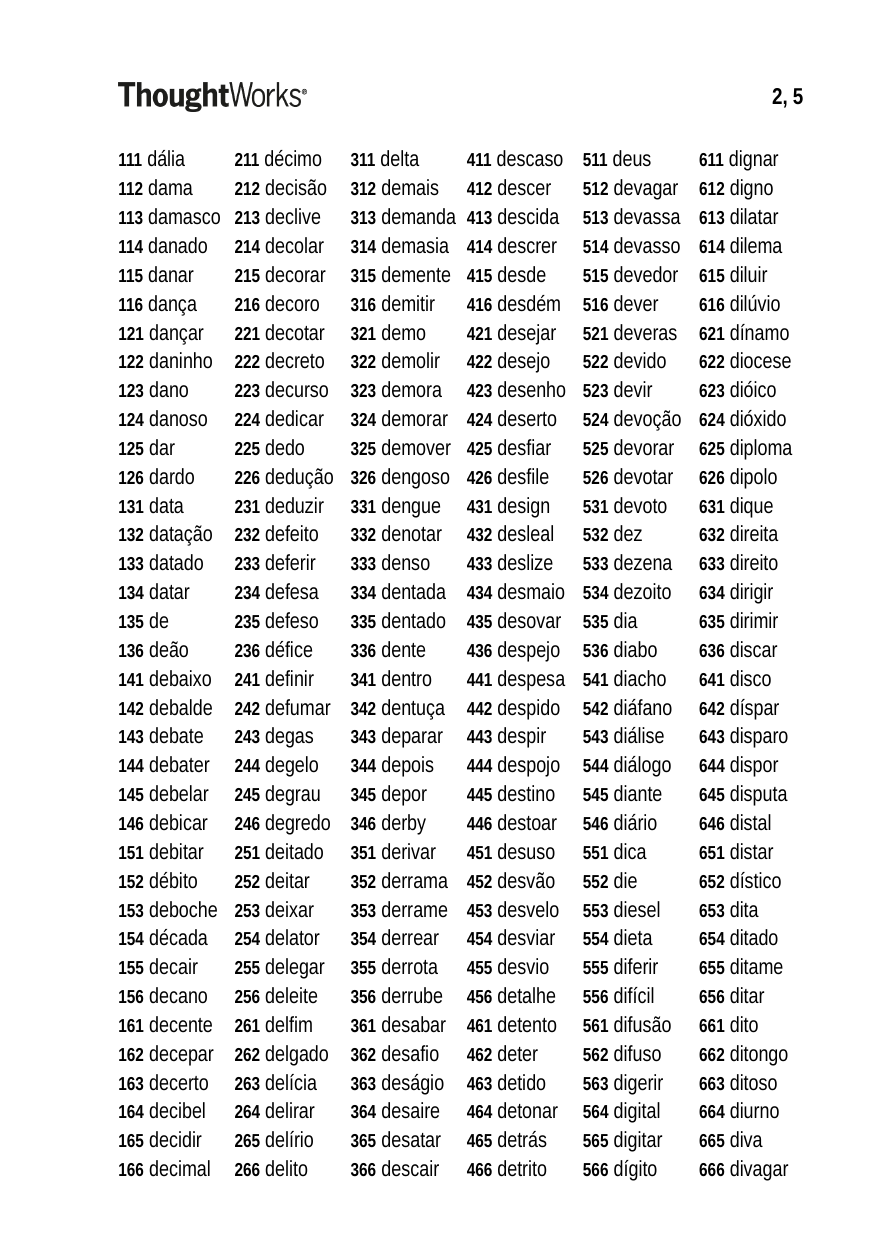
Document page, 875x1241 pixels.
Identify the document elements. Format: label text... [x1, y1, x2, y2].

text 554 dieta [583, 925, 699, 950]
text 426 desfile [467, 464, 583, 489]
text 151 debitar [118, 839, 234, 864]
text 455 desvio [467, 954, 583, 979]
text 155 decair [118, 954, 234, 979]
text 666 divagar [699, 1156, 815, 1181]
text 211 décimo [234, 146, 350, 171]
text 111 dália [118, 146, 234, 171]
text 322 demolir [350, 348, 467, 373]
text 123 dano [118, 377, 234, 402]
text 313 demanda [350, 204, 467, 229]
text 333 denso [350, 550, 467, 575]
text 635 dirimir [699, 608, 815, 633]
text 132 datação [118, 521, 234, 546]
text 216 decoro [234, 291, 350, 316]
text 223 decurso [234, 377, 350, 402]
text 634 dirigir [699, 579, 815, 604]
text 563 digerir [583, 1069, 699, 1095]
text 655 ditame [699, 954, 815, 979]
text 641 disco [699, 666, 815, 691]
text 312 demais [350, 175, 467, 200]
text 636 discar [699, 637, 815, 662]
text 355 derrota [350, 954, 467, 979]
text 213 declive [234, 204, 350, 229]
text 526 devotar [583, 464, 699, 489]
text 626 dipolo [699, 464, 815, 489]
text 413 descida [467, 204, 583, 229]
text 532 dez [583, 521, 699, 546]
text 656 ditar [699, 983, 815, 1008]
text 441 despesa [467, 666, 583, 691]
text 142 debalde [118, 694, 234, 719]
picture [118, 82, 307, 112]
text 643 disparo [699, 723, 815, 748]
text 461 detento [467, 1012, 583, 1037]
text 332 denotar [350, 521, 467, 546]
text 415 desde [467, 262, 583, 287]
text 366 descair [350, 1156, 467, 1181]
text 525 devorar [583, 435, 699, 460]
text 456 detalhe [467, 983, 583, 1008]
text 265 delírio [234, 1127, 350, 1152]
text 414 descrer [467, 233, 583, 258]
text 615 diluir [699, 262, 815, 287]
text 126 dardo [118, 464, 234, 489]
text 344 depois [350, 752, 467, 777]
text 352 derrama [350, 868, 467, 893]
text 114 danado [118, 233, 234, 258]
text 164 decibel [118, 1098, 234, 1123]
text 534 dezoito [583, 579, 699, 604]
text 235 defeso [234, 608, 350, 633]
text 325 demover [350, 435, 467, 460]
text 614 dilema [699, 233, 815, 258]
text 514 devasso [583, 233, 699, 258]
text 245 degrau [234, 781, 350, 806]
text 544 diálogo [583, 752, 699, 777]
text 565 digitar [583, 1127, 699, 1152]
text 316 demitir [350, 291, 467, 316]
text 243 degas [234, 723, 350, 748]
text 253 deixar [234, 896, 350, 922]
text 564 digital [583, 1098, 699, 1123]
text 632 direita [699, 521, 815, 546]
text 161 decente [118, 1012, 234, 1037]
text 345 depor [350, 781, 467, 806]
text 543 diálise [583, 723, 699, 748]
text 645 disputa [699, 781, 815, 806]
text 535 dia [583, 608, 699, 633]
text 633 direito [699, 550, 815, 575]
text 244 degelo [234, 752, 350, 777]
text 521 deveras [583, 319, 699, 344]
text 156 decano [118, 983, 234, 1008]
text 651 distar [699, 839, 815, 864]
text 425 desfiar [467, 435, 583, 460]
text 254 delator [234, 925, 350, 950]
text 356 derrube [350, 983, 467, 1008]
text 664 diurno [699, 1098, 815, 1123]
text 222 decreto [234, 348, 350, 373]
text 133 datado [118, 550, 234, 575]
text 361 desabar [350, 1012, 467, 1037]
text 552 die [583, 868, 699, 893]
text 341 dentro [350, 666, 467, 691]
text 411 descaso [467, 146, 583, 171]
text 165 decidir [118, 1127, 234, 1152]
text 324 demorar [350, 406, 467, 431]
text 146 debicar [118, 810, 234, 835]
text 354 derrear [350, 925, 467, 950]
text 453 desvelo [467, 896, 583, 922]
text 266 delito [234, 1156, 350, 1181]
text 422 desejo [467, 348, 583, 373]
text 434 desmaio [467, 579, 583, 604]
text 144 debater [118, 752, 234, 777]
text 321 demo [350, 319, 467, 344]
text 533 dezena [583, 550, 699, 575]
text 523 devir [583, 377, 699, 402]
text 644 dispor [699, 752, 815, 777]
text 446 destoar [467, 810, 583, 835]
text 646 distal [699, 810, 815, 835]
text 431 design [467, 492, 583, 518]
text 154 década [118, 925, 234, 950]
text 653 dita [699, 896, 815, 922]
text 553 diesel [583, 896, 699, 922]
text 226 dedução [234, 464, 350, 489]
text 136 deão [118, 637, 234, 662]
text 214 decolar [234, 233, 350, 258]
text 116 dança [118, 291, 234, 316]
text 436 despejo [467, 637, 583, 662]
text 516 dever [583, 291, 699, 316]
text 162 decepar [118, 1041, 234, 1066]
text 232 defeito [234, 521, 350, 546]
text 314 demasia [350, 233, 467, 258]
text 242 defumar [234, 694, 350, 719]
text 163 decerto [118, 1069, 234, 1095]
text 561 difusão [583, 1012, 699, 1037]
text 566 dígito [583, 1156, 699, 1181]
text 465 detrás [467, 1127, 583, 1152]
text 631 dique [699, 492, 815, 518]
text 612 digno [699, 175, 815, 200]
text 623 dióico [699, 377, 815, 402]
text 234 defesa [234, 579, 350, 604]
text 323 demora [350, 377, 467, 402]
text 335 dentado [350, 608, 467, 633]
text 342 dentuça [350, 694, 467, 719]
text 221 decotar [234, 319, 350, 344]
text 353 derrame [350, 896, 467, 922]
text 661 dito [699, 1012, 815, 1037]
text 315 demente [350, 262, 467, 287]
text 665 diva [699, 1127, 815, 1152]
text 236 défice [234, 637, 350, 662]
text 513 devassa [583, 204, 699, 229]
text 466 detrito [467, 1156, 583, 1181]
text 433 deslize [467, 550, 583, 575]
text 616 dilúvio [699, 291, 815, 316]
text 362 desafio [350, 1041, 467, 1066]
text 311 delta [350, 146, 467, 171]
text 363 deságio [350, 1069, 467, 1095]
text 153 deboche [118, 896, 234, 922]
text 454 desviar [467, 925, 583, 950]
text 421 desejar [467, 319, 583, 344]
text 443 despir [467, 723, 583, 748]
text 351 derivar [350, 839, 467, 864]
text 143 debate [118, 723, 234, 748]
text 562 difuso [583, 1041, 699, 1066]
text 432 desleal [467, 521, 583, 546]
text 545 diante [583, 781, 699, 806]
text 124 danoso [118, 406, 234, 431]
text 622 diocese [699, 348, 815, 373]
text 435 desovar [467, 608, 583, 633]
text 444 despojo [467, 752, 583, 777]
text 334 dentada [350, 579, 467, 604]
text 556 difícil [583, 983, 699, 1008]
text 416 desdém [467, 291, 583, 316]
text 515 devedor [583, 262, 699, 287]
text 166 decimal [118, 1156, 234, 1181]
text 423 desenho [467, 377, 583, 402]
text 662 ditongo [699, 1041, 815, 1066]
text 654 ditado [699, 925, 815, 950]
text 464 detonar [467, 1098, 583, 1123]
text 112 dama [118, 175, 234, 200]
text 145 debelar [118, 781, 234, 806]
text 613 dilatar [699, 204, 815, 229]
text 524 devoção [583, 406, 699, 431]
text 134 datar [118, 579, 234, 604]
text 452 desvão [467, 868, 583, 893]
text 224 dedicar [234, 406, 350, 431]
text 141 debaixo [118, 666, 234, 691]
text 233 deferir [234, 550, 350, 575]
text 463 detido [467, 1069, 583, 1095]
text 215 decorar [234, 262, 350, 287]
text 551 dica [583, 839, 699, 864]
text 131 data [118, 492, 234, 518]
text 113 damasco [118, 204, 234, 229]
text 252 deitar [234, 868, 350, 893]
text 663 ditoso [699, 1069, 815, 1095]
text 135 de [118, 608, 234, 633]
text 642 díspar [699, 694, 815, 719]
text 546 diário [583, 810, 699, 835]
text 412 descer [467, 175, 583, 200]
text 652 dístico [699, 868, 815, 893]
text 511 deus [583, 146, 699, 171]
text 115 danar [118, 262, 234, 287]
text 625 diploma [699, 435, 815, 460]
text 255 delegar [234, 954, 350, 979]
text 541 diacho [583, 666, 699, 691]
text 512 devagar [583, 175, 699, 200]
text 364 desaire [350, 1098, 467, 1123]
text 542 diáfano [583, 694, 699, 719]
text 326 dengoso [350, 464, 467, 489]
text 451 desuso [467, 839, 583, 864]
text 621 dínamo [699, 319, 815, 344]
text 251 deitado [234, 839, 350, 864]
text 522 devido [583, 348, 699, 373]
text 241 definir [234, 666, 350, 691]
text 121 dançar [118, 319, 234, 344]
text 152 débito [118, 868, 234, 893]
text 611 dignar [699, 146, 815, 171]
text 122 daninho [118, 348, 234, 373]
text 246 degredo [234, 810, 350, 835]
text 125 dar [118, 435, 234, 460]
text 462 deter [467, 1041, 583, 1066]
text 555 diferir [583, 954, 699, 979]
text 531 devoto [583, 492, 699, 518]
text 346 derby [350, 810, 467, 835]
text 225 dedo [234, 435, 350, 460]
text 343 deparar [350, 723, 467, 748]
text 624 dióxido [699, 406, 815, 431]
text 331 dengue [350, 492, 467, 518]
text 2, 5 [685, 83, 803, 109]
text 212 decisão [234, 175, 350, 200]
text 261 delfim [234, 1012, 350, 1037]
text 442 despido [467, 694, 583, 719]
text 264 delirar [234, 1098, 350, 1123]
text 231 deduzir [234, 492, 350, 518]
text 365 desatar [350, 1127, 467, 1152]
text 336 dente [350, 637, 467, 662]
text 256 deleite [234, 983, 350, 1008]
text 424 deserto [467, 406, 583, 431]
text 536 diabo [583, 637, 699, 662]
text 263 delícia [234, 1069, 350, 1095]
text 445 destino [467, 781, 583, 806]
text 262 delgado [234, 1041, 350, 1066]
